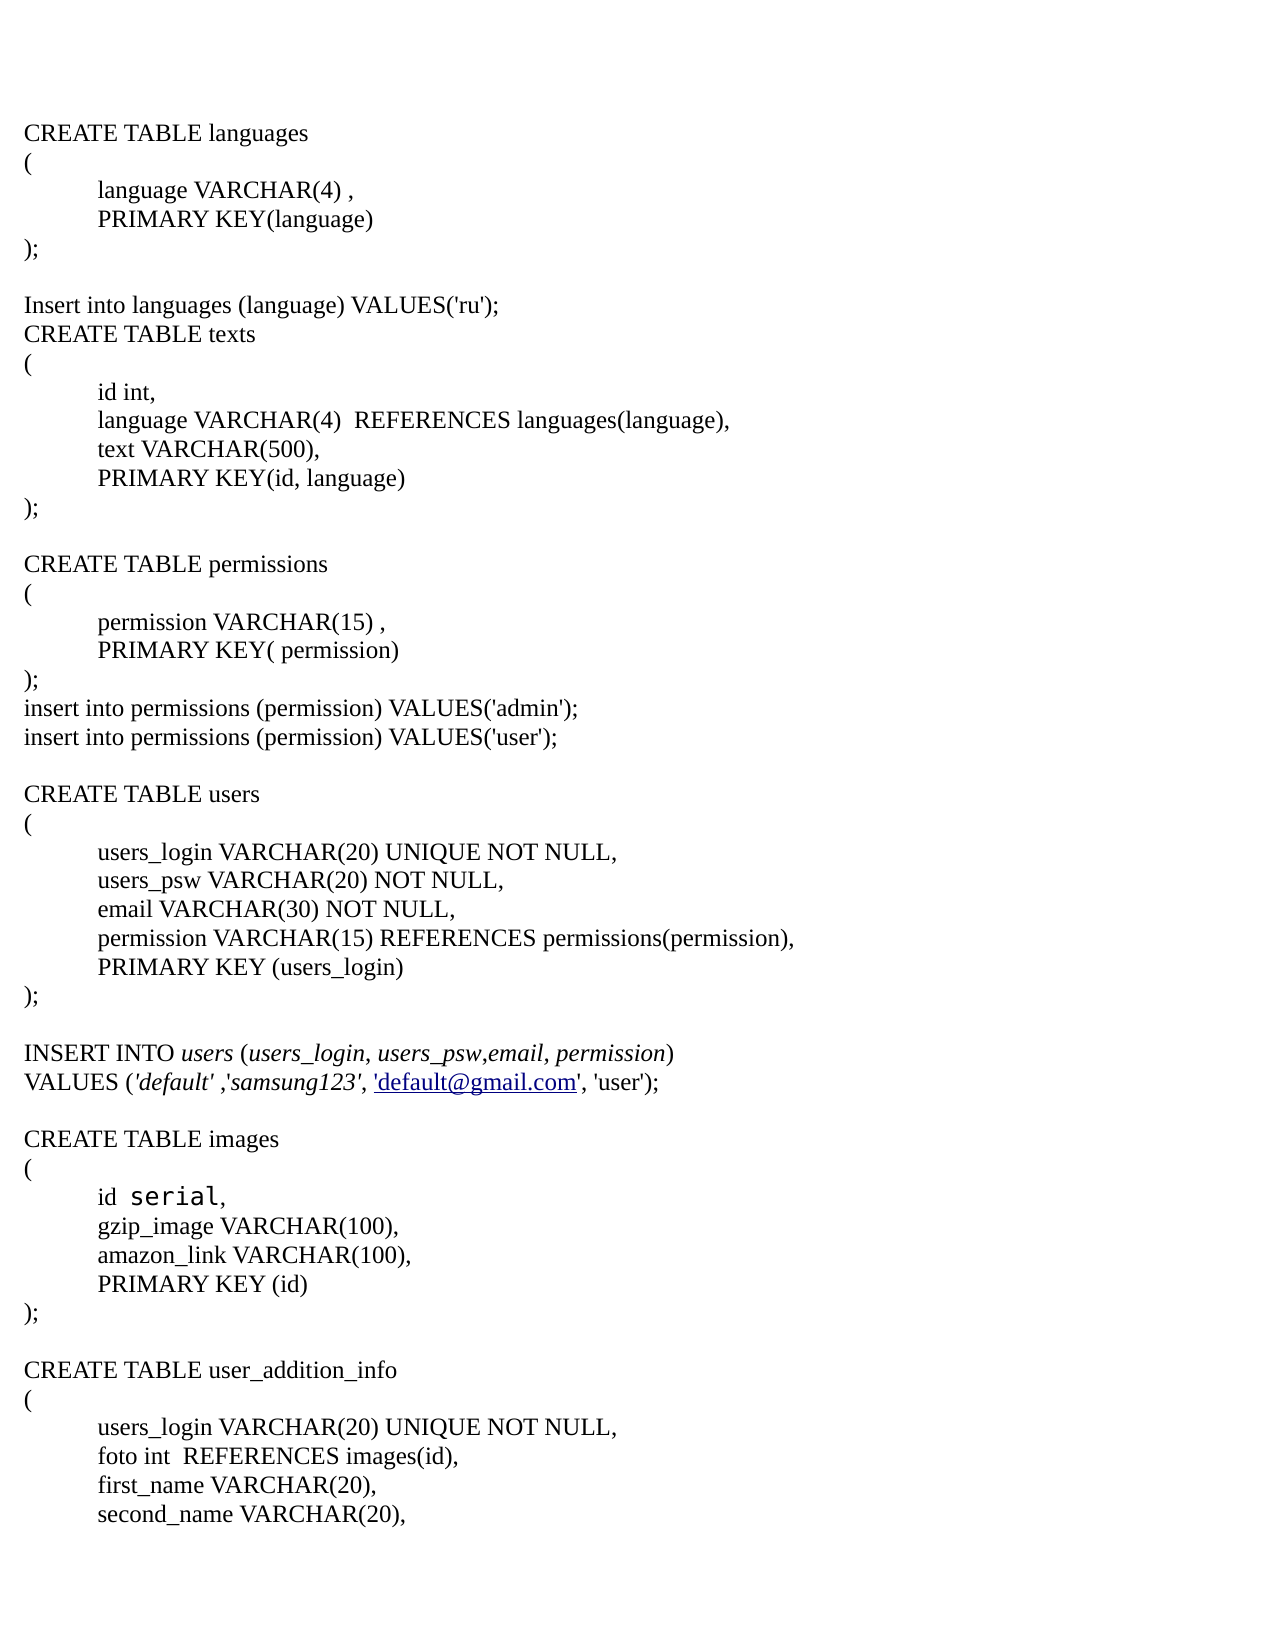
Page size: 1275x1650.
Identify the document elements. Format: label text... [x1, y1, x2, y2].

text ( [23, 147, 1226, 176]
text permission VARCHAR(15) , [23, 607, 1226, 636]
text first_name VARCHAR(20), [23, 1470, 1226, 1499]
text second_name VARCHAR(20), [23, 1499, 1226, 1527]
text CREATE TABLE users [23, 779, 1226, 808]
text INSERT INTO users (users_login, users_psw,email, permission) VALUES ('default' ,'samsung123', 'default@gmail.com', 'user'); [23, 1038, 1226, 1096]
text Insert into languages (language) VALUES('ru'); [23, 291, 1226, 319]
text amazon_link VARCHAR(100), [23, 1240, 1226, 1269]
text ); [23, 233, 1226, 262]
text ( [23, 578, 1226, 607]
text insert into permissions (permission) VALUES('admin'); [23, 693, 1226, 722]
text ); [23, 492, 1226, 521]
text id int, [23, 377, 1226, 406]
text CREATE TABLE user_addition_info [23, 1355, 1226, 1384]
text id serial, [23, 1182, 1226, 1211]
text ( [23, 1384, 1226, 1412]
text PRIMARY KEY(id, language) [23, 463, 1226, 492]
text text VARCHAR(500), [23, 434, 1226, 463]
text permission VARCHAR(15) REFERENCES permissions(permission), [23, 923, 1226, 952]
text CREATE TABLE permissions [23, 549, 1226, 578]
text ( [23, 348, 1226, 377]
text users_login VARCHAR(20) UNIQUE NOT NULL, [23, 837, 1226, 866]
text CREATE TABLE images [23, 1124, 1226, 1153]
text users_login VARCHAR(20) UNIQUE NOT NULL, [23, 1412, 1226, 1441]
text ); [23, 664, 1226, 693]
text language VARCHAR(4) REFERENCES languages(language), [23, 406, 1226, 434]
text ( [23, 808, 1226, 837]
text PRIMARY KEY (id) [23, 1269, 1226, 1297]
text CREATE TABLE languages [23, 118, 1226, 147]
text users_psw VARCHAR(20) NOT NULL, [23, 866, 1226, 894]
text PRIMARY KEY( permission) [23, 636, 1226, 664]
text PRIMARY KEY (users_login) [23, 952, 1226, 981]
text CREATE TABLE texts [23, 319, 1226, 348]
text language VARCHAR(4) , [23, 176, 1226, 204]
text gzip_image VARCHAR(100), [23, 1211, 1226, 1240]
text PRIMARY KEY(language) [23, 204, 1226, 233]
text ); [23, 1297, 1226, 1326]
text insert into permissions (permission) VALUES('user'); [23, 722, 1226, 751]
text ); [23, 981, 1226, 1009]
text email VARCHAR(30) NOT NULL, [23, 894, 1226, 923]
text foto int REFERENCES images(id), [23, 1441, 1226, 1470]
text ( [23, 1153, 1226, 1182]
